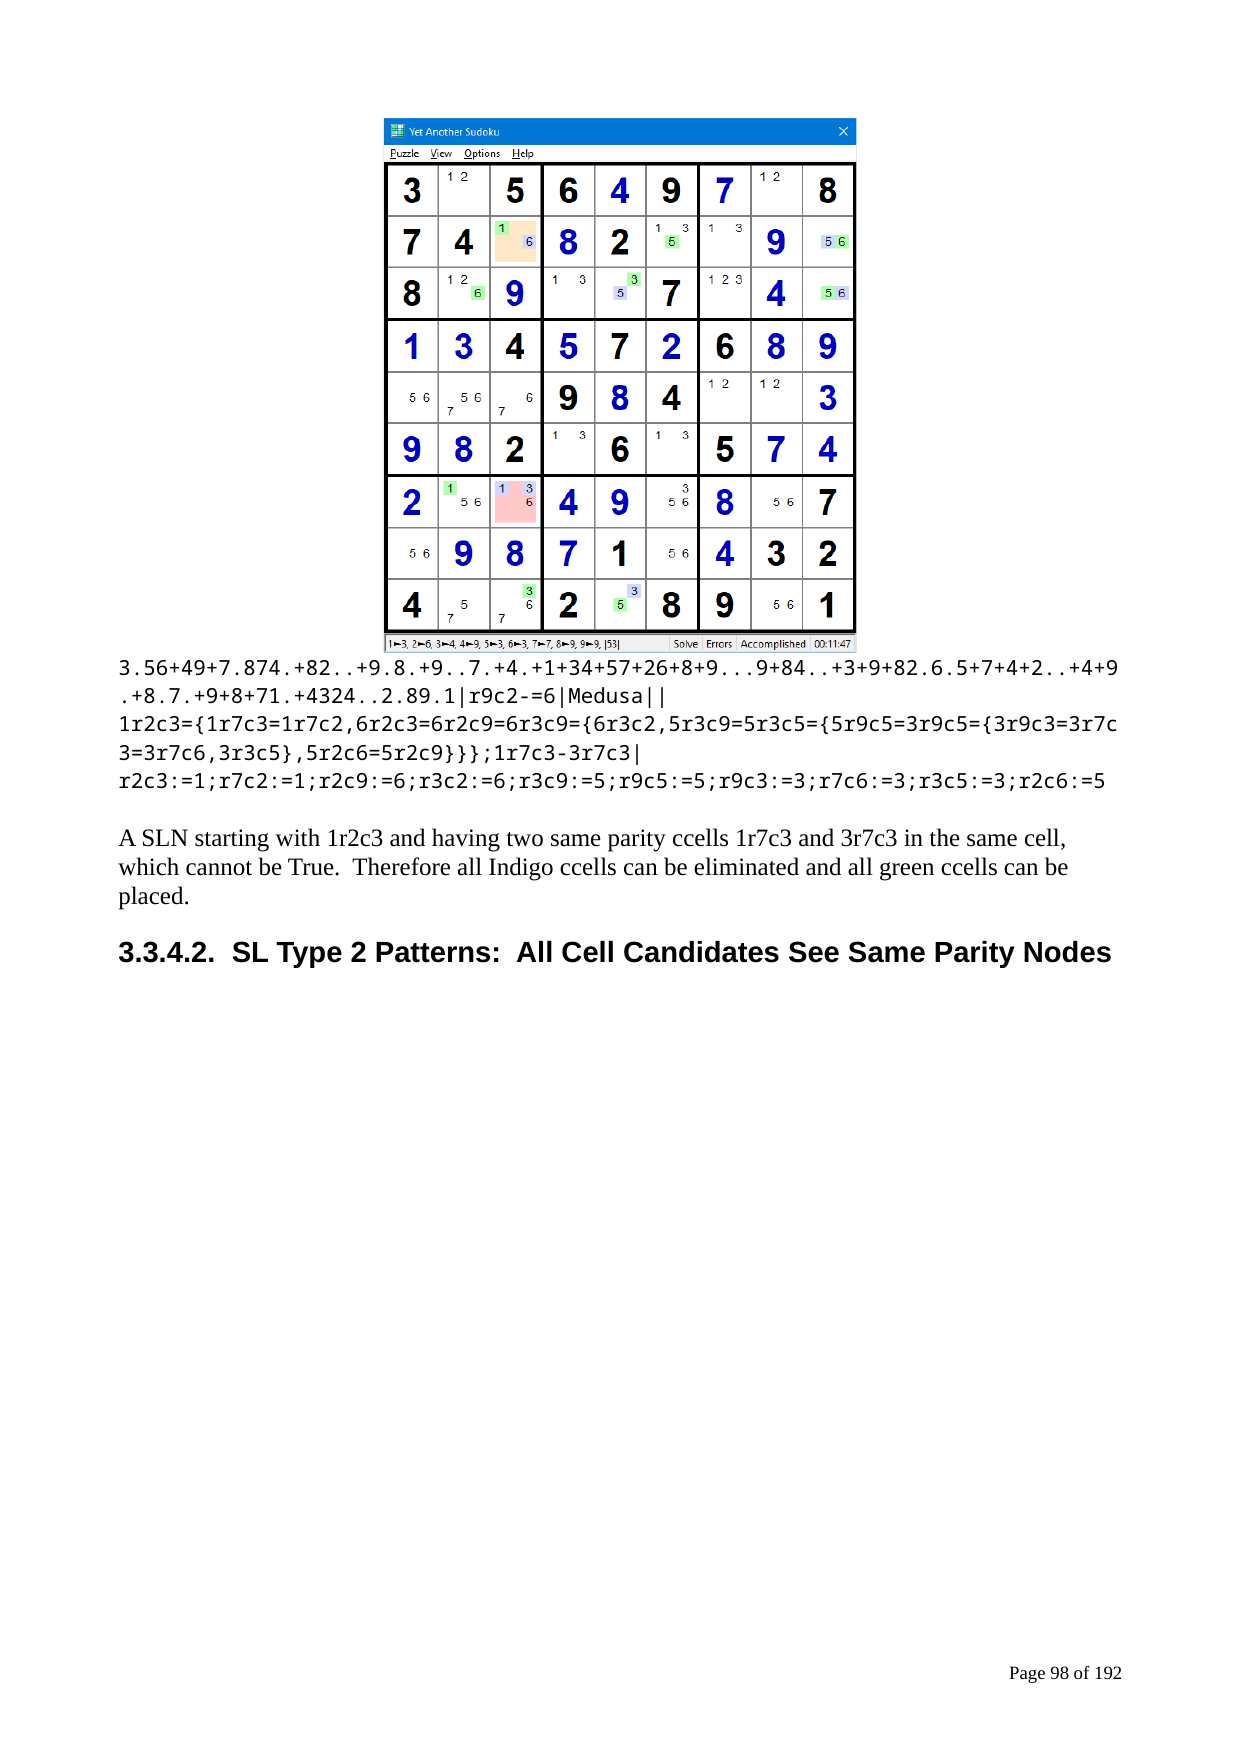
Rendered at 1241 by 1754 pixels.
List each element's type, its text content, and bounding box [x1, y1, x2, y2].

subtitle SL Type 2 Patterns: All Cell Candidates See Same Parity Nodes [118, 935, 1122, 968]
text 3.56+49+7.874.+82..+9.8.+9..7.+4.+1+34+57+26+8+9...9+84..+3+9+82.6.5+7+4+2..+4+9.+8.7.+9+8+71.+4324..2.89.1|r9c2-=6|Medusa||1r2c3={1r7c3=1r7c2,6r2c3=6r2c9=6r3c9={6r3c2,5r3c9=5r3c5={5r9c5=3r9c5={3r9c3=3r7c3=3r7c6,3r3c5},5r2c6=5r2c9}}};1r7c3-3r7c3|r2c3:=1;r7c2:=1;r2c9:=6;r3c2:=6;r3c9:=5;r9c5:=5;r9c3:=3;r7c6:=3;r3c5:=3;r2c6:=5 [118, 653, 1122, 795]
picture [383, 118, 857, 653]
text A SLN starting with 1r2c3 and having two same parity ccells 1r7c3 and 3r7c3 in the same cell, which cannot be True. Therefore all Indigo ccells can be eliminated and all green ccells can be placed. [118, 823, 1122, 910]
